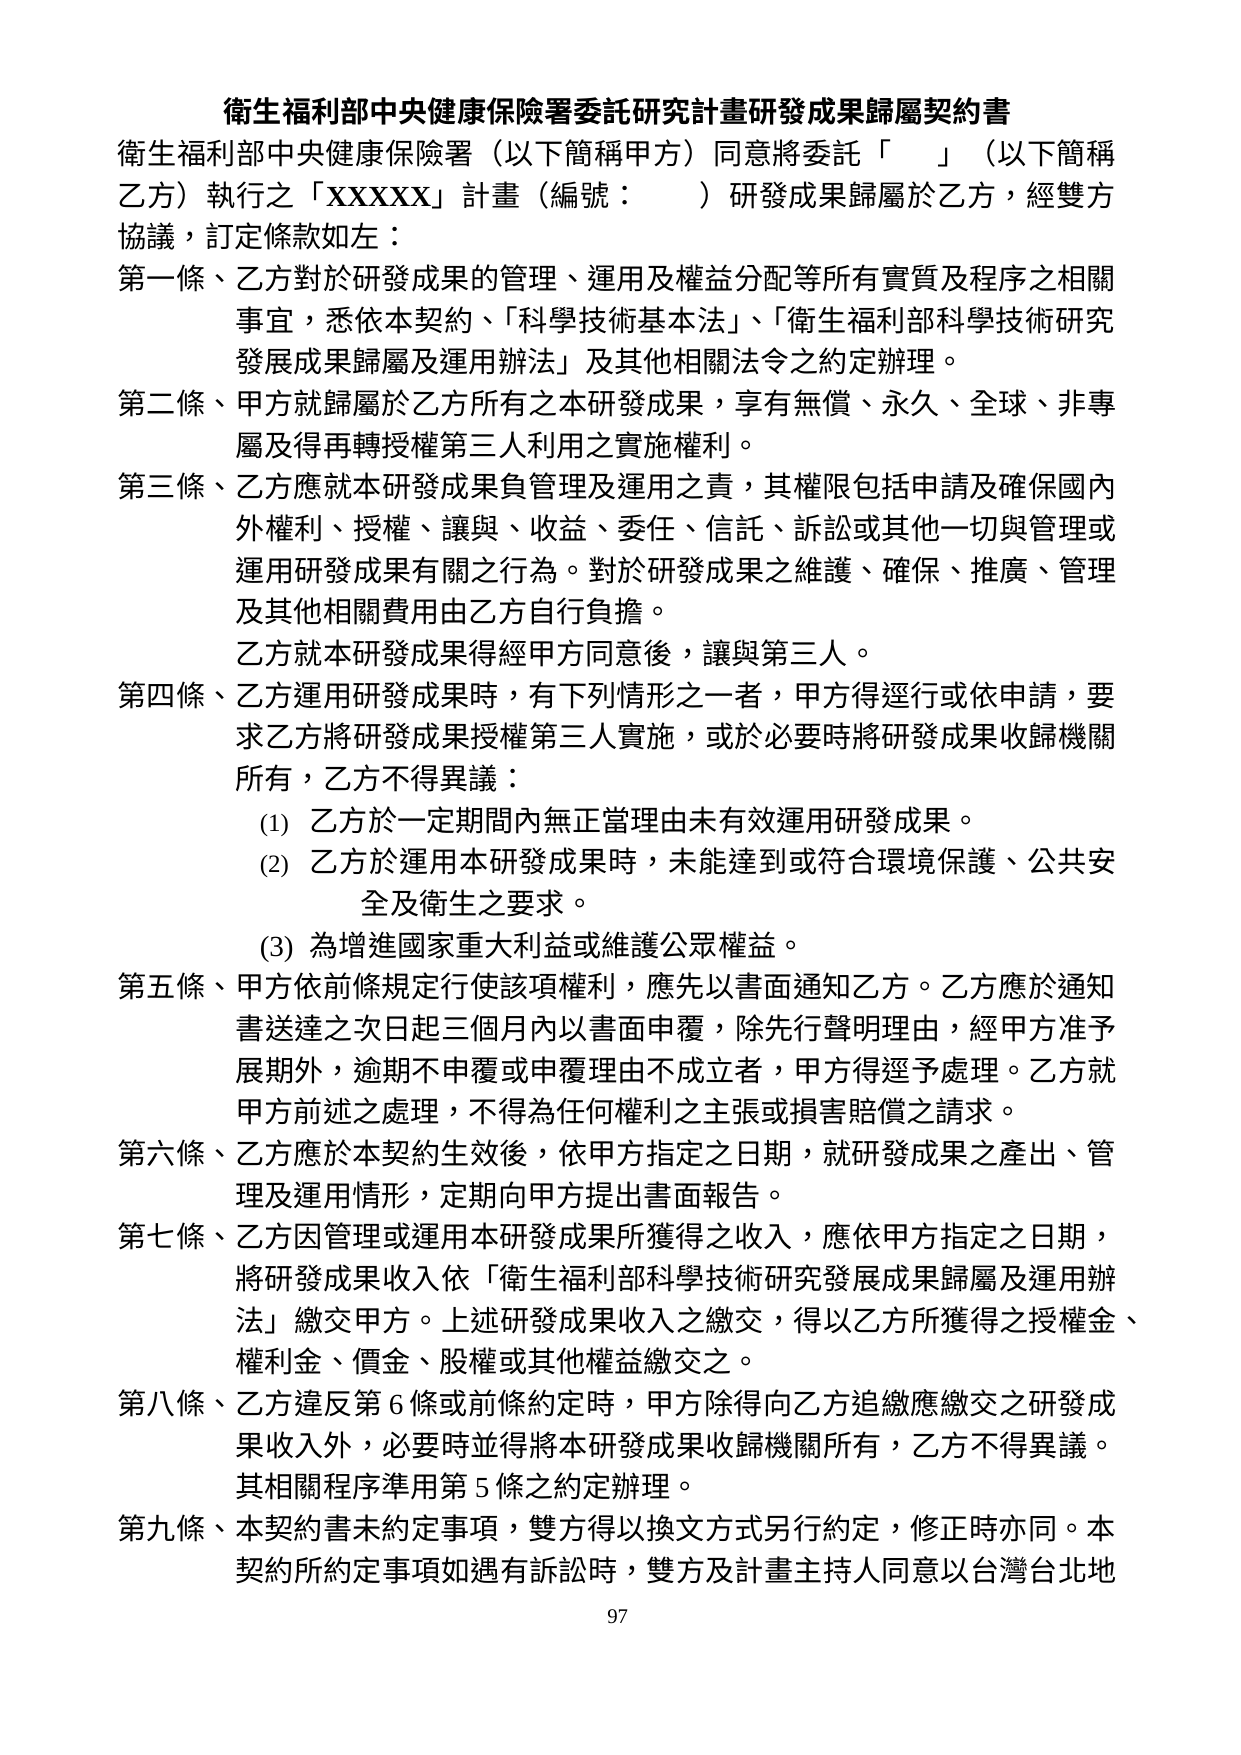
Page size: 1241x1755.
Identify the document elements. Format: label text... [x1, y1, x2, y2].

text 第一條、乙方對於研發成果的管理、運用及權益分配等所有實質及程序之相關事宜，悉依本契約、｢科學技術基本法｣、｢衛生福利部科學技術研究發展成果歸屬及運用辦法」及其他相關法令之約定辦理。 [117, 256, 1117, 381]
list 為增進國家重大利益或維護公眾權益。 [259, 923, 1117, 964]
text 衛生福利部中央健康保險署（以下簡稱甲方）同意將委託「 」（以下簡稱乙方）執行之「XXXXX」計畫（編號： ）研發成果歸屬於乙方，經雙方協議，訂定條款如左： [117, 131, 1117, 256]
list 乙方於一定期間內無正當理由未有效運用研發成果。 [259, 798, 1117, 839]
text 第五條、甲方依前條規定行使該項權利，應先以書面通知乙方。乙方應於通知書送達之次日起三個月內以書面申覆，除先行聲明理由，經甲方准予展期外，逾期不申覆或申覆理由不成立者，甲方得逕予處理。乙方就甲方前述之處理，不得為任何權利之主張或損害賠償之請求。 [117, 964, 1117, 1131]
text 第六條、乙方應於本契約生效後，依甲方指定之日期，就研發成果之產出、管理及運用情形，定期向甲方提出書面報告。 [117, 1131, 1117, 1214]
text 第八條、乙方違反第6條或前條約定時，甲方除得向乙方追繳應繳交之研發成果收入外，必要時並得將本研發成果收歸機關所有，乙方不得異議。其相關程序準用第5條之約定辦理。 [117, 1381, 1117, 1506]
text 第三條、乙方應就本研發成果負管理及運用之責，其權限包括申請及確保國內外權利、授權、讓與、收益、委任、信託、訴訟或其他一切與管理或運用研發成果有關之行為。對於研發成果之維護、確保、推廣、管理及其他相關費用由乙方自行負擔。 [117, 464, 1117, 631]
text 乙方就本研發成果得經甲方同意後，讓與第三人。 [235, 631, 1117, 673]
text 第九條、本契約書未約定事項，雙方得以換文方式另行約定，修正時亦同。本契約所約定事項如遇有訴訟時，雙方及計畫主持人同意以台灣台北地 [117, 1506, 1117, 1589]
text 第二條、甲方就歸屬於乙方所有之本研發成果，享有無償、永久、全球、非專屬及得再轉授權第三人利用之實施權利。 [117, 381, 1117, 464]
text 第四條、乙方運用研發成果時，有下列情形之一者，甲方得逕行或依申請，要求乙方將研發成果授權第三人實施，或於必要時將研發成果收歸機關所有，乙方不得異議： [117, 673, 1117, 798]
text 第七條、乙方因管理或運用本研發成果所獲得之收入，應依甲方指定之日期，將研發成果收入依「衛生福利部科學技術研究發展成果歸屬及運用辦法」繳交甲方。上述研發成果收入之繳交，得以乙方所獲得之授權金、權利金、價金、股權或其他權益繳交之。 [117, 1214, 1117, 1381]
list 乙方於運用本研發成果時，未能達到或符合環境保護、公共安全及衛生之要求。 [259, 839, 1117, 923]
text 衛生福利部中央健康保險署委託研究計畫研發成果歸屬契約書 [117, 89, 1117, 131]
